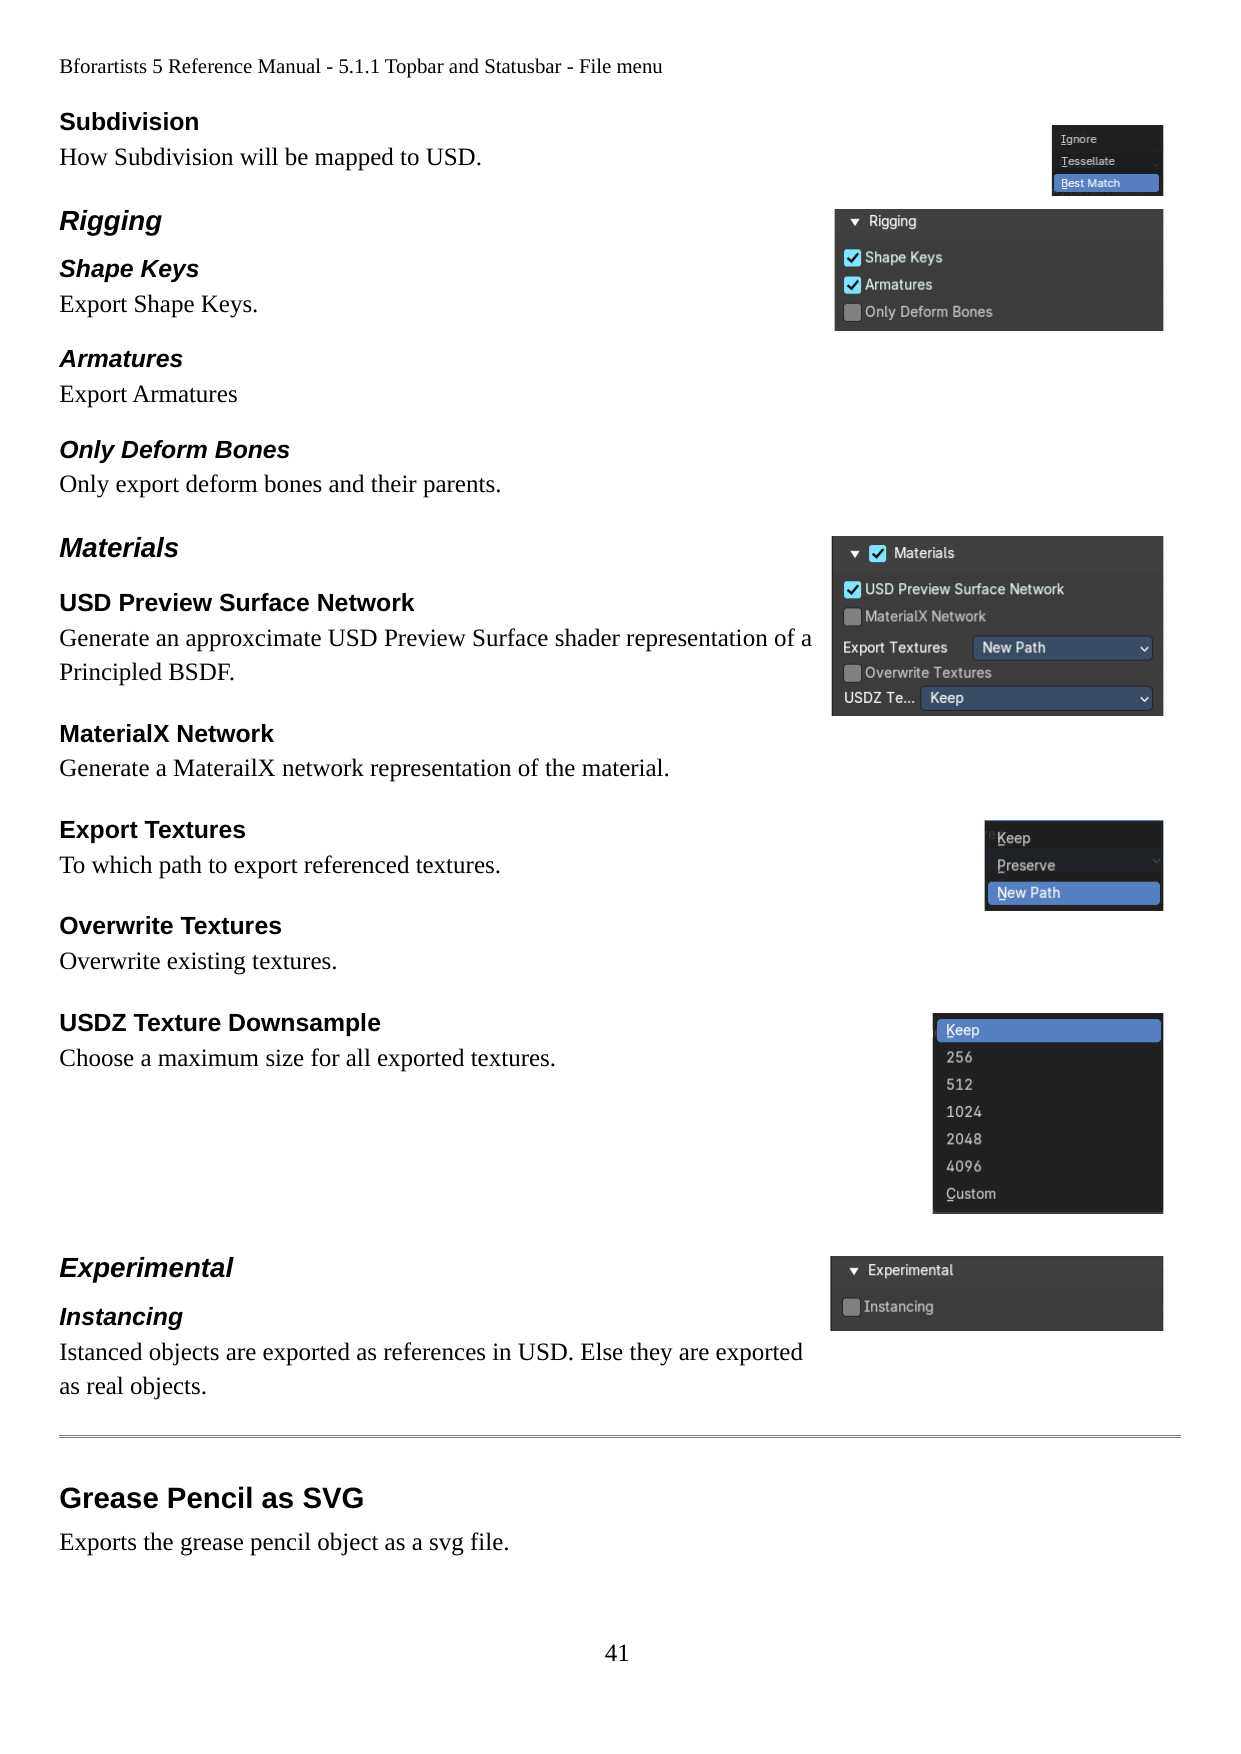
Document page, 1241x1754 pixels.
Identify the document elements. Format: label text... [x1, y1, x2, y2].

text How Subdivision will be mapped to USD. [59, 142, 1051, 171]
subtitle Materials [59, 531, 1181, 563]
subtitle Grease Pencil as SVG [59, 1481, 1181, 1515]
subtitle [1164, 1302, 1181, 1331]
subtitle USDZ Texture Downsample [59, 1008, 1181, 1036]
picture [932, 1013, 1164, 1214]
subtitle Instancing [59, 1302, 830, 1331]
subtitle Subdivision [59, 107, 1181, 136]
subtitle MaterialX Network [59, 719, 1181, 747]
text Exports the grease pencil object as a svg file. [59, 1527, 1181, 1556]
text Only export deform bones and their parents. [59, 469, 1181, 498]
text Choose a maximum size for all exported textures. [59, 1043, 932, 1071]
subtitle Only Deform Bones [59, 435, 1181, 463]
subtitle Overwrite Textures [59, 911, 1181, 940]
picture [831, 536, 1164, 716]
text Export Shape Keys. [59, 289, 834, 318]
subtitle [1164, 254, 1181, 283]
subtitle Armatures [59, 344, 1181, 373]
picture [834, 209, 1164, 331]
text Overwrite existing textures. [59, 946, 1181, 975]
subtitle USD Preview Surface Network [59, 588, 831, 616]
picture [1051, 125, 1164, 196]
text To which path to export referenced textures. [59, 850, 984, 879]
text Generate an approxcimate USD Preview Surface shader representation of a Principled BSDF. [59, 623, 831, 686]
subtitle Export Textures [59, 815, 1181, 844]
picture [830, 1256, 1164, 1331]
picture [984, 820, 1164, 911]
text Istanced objects are exported as references in USD. Else they are exported as real objects. [59, 1337, 1181, 1400]
text [1164, 289, 1181, 318]
text Export Armatures [59, 379, 1181, 408]
text Generate a MaterailX network representation of the material. [59, 753, 1181, 782]
subtitle Experimental [59, 1251, 1181, 1283]
subtitle Shape Keys [59, 254, 834, 283]
subtitle Rigging [59, 204, 1181, 236]
